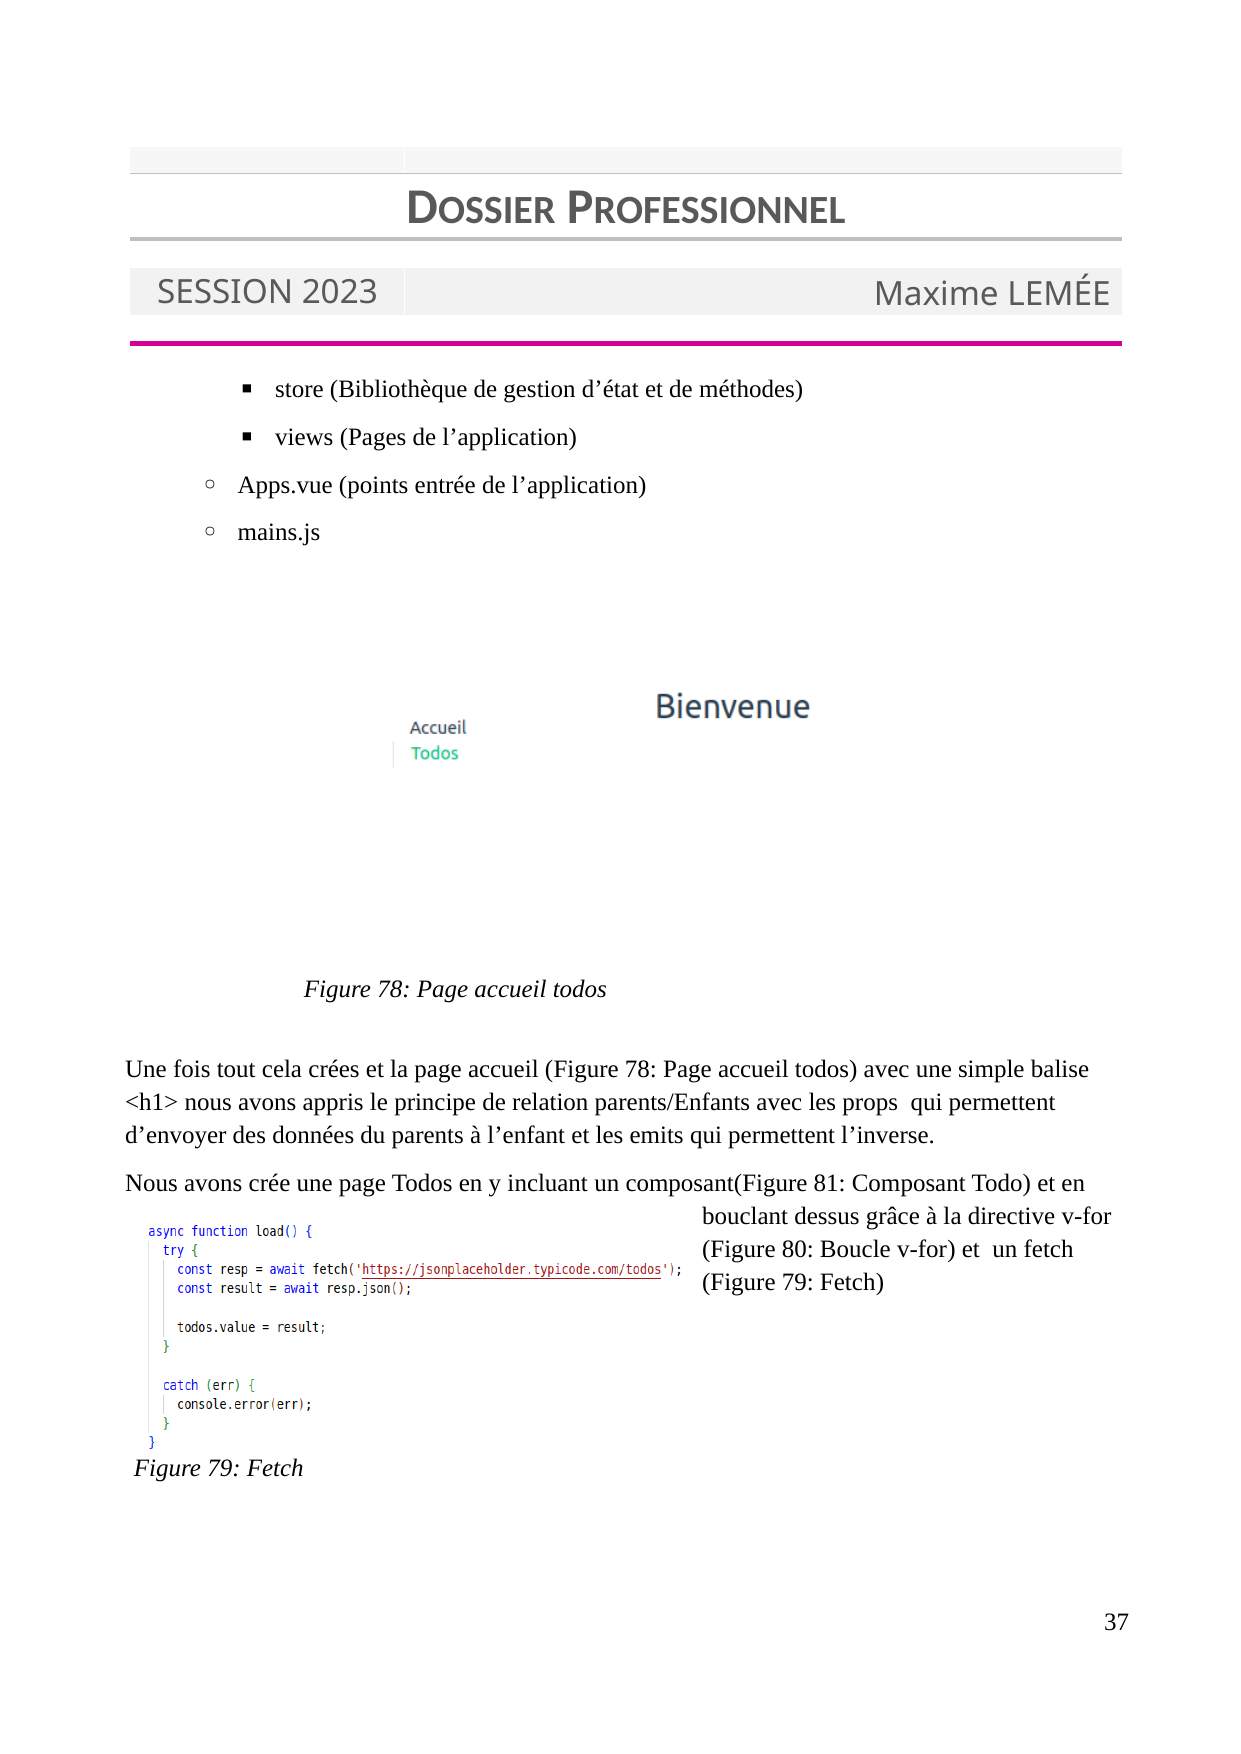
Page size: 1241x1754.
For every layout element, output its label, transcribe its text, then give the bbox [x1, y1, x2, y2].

list Apps.vue (points entrée de l’application) [200, 470, 1123, 498]
list mains.js [200, 517, 1123, 546]
list views (Pages de l’application) [237, 422, 1123, 451]
picture [303, 586, 945, 962]
picture [148, 1219, 688, 1454]
list Figure 78: Page accueil todos [304, 962, 944, 1003]
text Nous avons crée une page Todos en y incluant un composant(Figure 81: Composant Todo) et en bouclant dessus grâce à la directive v-for (Figure 80: Boucle v-for) et un fetch (Figure 79: Fetch) [125, 1168, 1123, 1296]
text Figure 79: Fetch [134, 1454, 702, 1482]
text Une fois tout cela crées et la page accueil (Figure 78: Page accueil todos) avec une simple balise <h1> nous avons appris le principe de relation parents/Enfants avec les props qui permettent d’envoyer des données du parents à l’enfant et les emits qui permettent l’inverse. [125, 1054, 1123, 1149]
list store (Bibliothèque de gestion d’état et de méthodes) [237, 374, 1123, 403]
text [134, 1482, 702, 1576]
